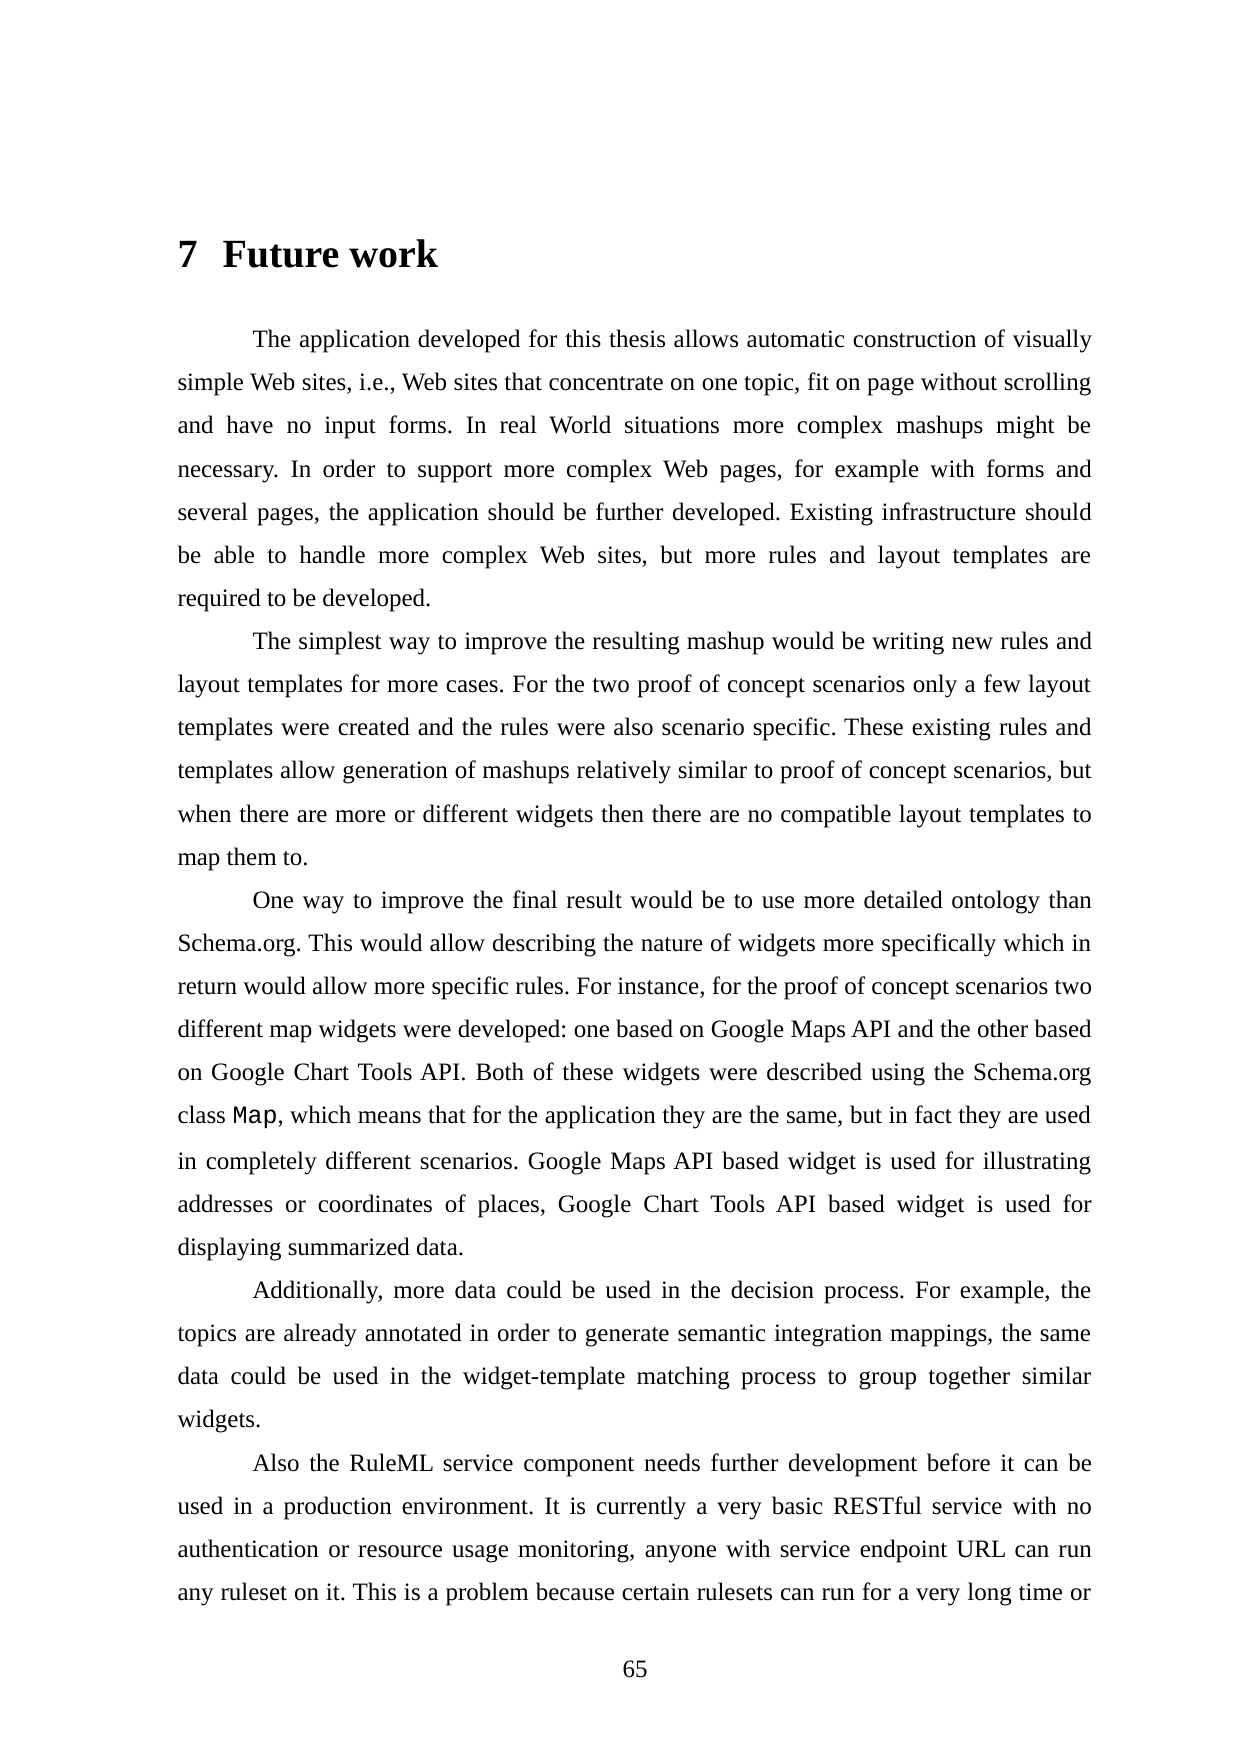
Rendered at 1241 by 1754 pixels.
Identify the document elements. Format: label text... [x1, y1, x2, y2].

text Also the RuleML service component needs further development before it can be used in a production environment. It is currently a very basic RESTful service with no authentication or resource usage monitoring, anyone with service endpoint URL can run any ruleset on it. This is a problem because certain rulesets can run for a very long time or [177, 1448, 1093, 1606]
text One way to improve the final result would be to use more detailed ontology than Schema.org. This would allow describing the nature of widgets more specifically which in return would allow more specific rules. For instance, for the proof of concept scenarios two different map widgets were developed: one based on Google Maps API and the other based on Google Chart Tools API. Both of these widgets were described using the Schema.org class Map, which means that for the application they are the same, but in fact they are used in completely different scenarios. Google Maps API based widget is used for illustrating addresses or coordinates of places, Google Chart Tools API based widget is used for displaying summarized data. [177, 885, 1093, 1261]
text Additionally, more data could be used in the decision process. For example, the topics are already annotated in order to generate semantic integration mappings, the same data could be used in the widget-template matching process to group together similar widgets. [177, 1275, 1093, 1433]
subtitle Future work [177, 231, 1093, 277]
text The simplest way to improve the resulting mashup would be writing new rules and layout templates for more cases. For the two proof of concept scenarios only a few layout templates were created and the rules were also scenario specific. These existing rules and templates allow generation of mashups relatively similar to proof of concept scenarios, but when there are more or different widgets then there are no compatible layout templates to map them to. [177, 626, 1093, 871]
text The application developed for this thesis allows automatic construction of visually simple Web sites, i.e., Web sites that concentrate on one topic, fit on page without scrolling and have no input forms. In real World situations more complex mashups might be necessary. In order to support more complex Web pages, for example with forms and several pages, the application should be further developed. Existing infrastructure should be able to handle more complex Web sites, but more rules and layout templates are required to be developed. [177, 324, 1093, 612]
